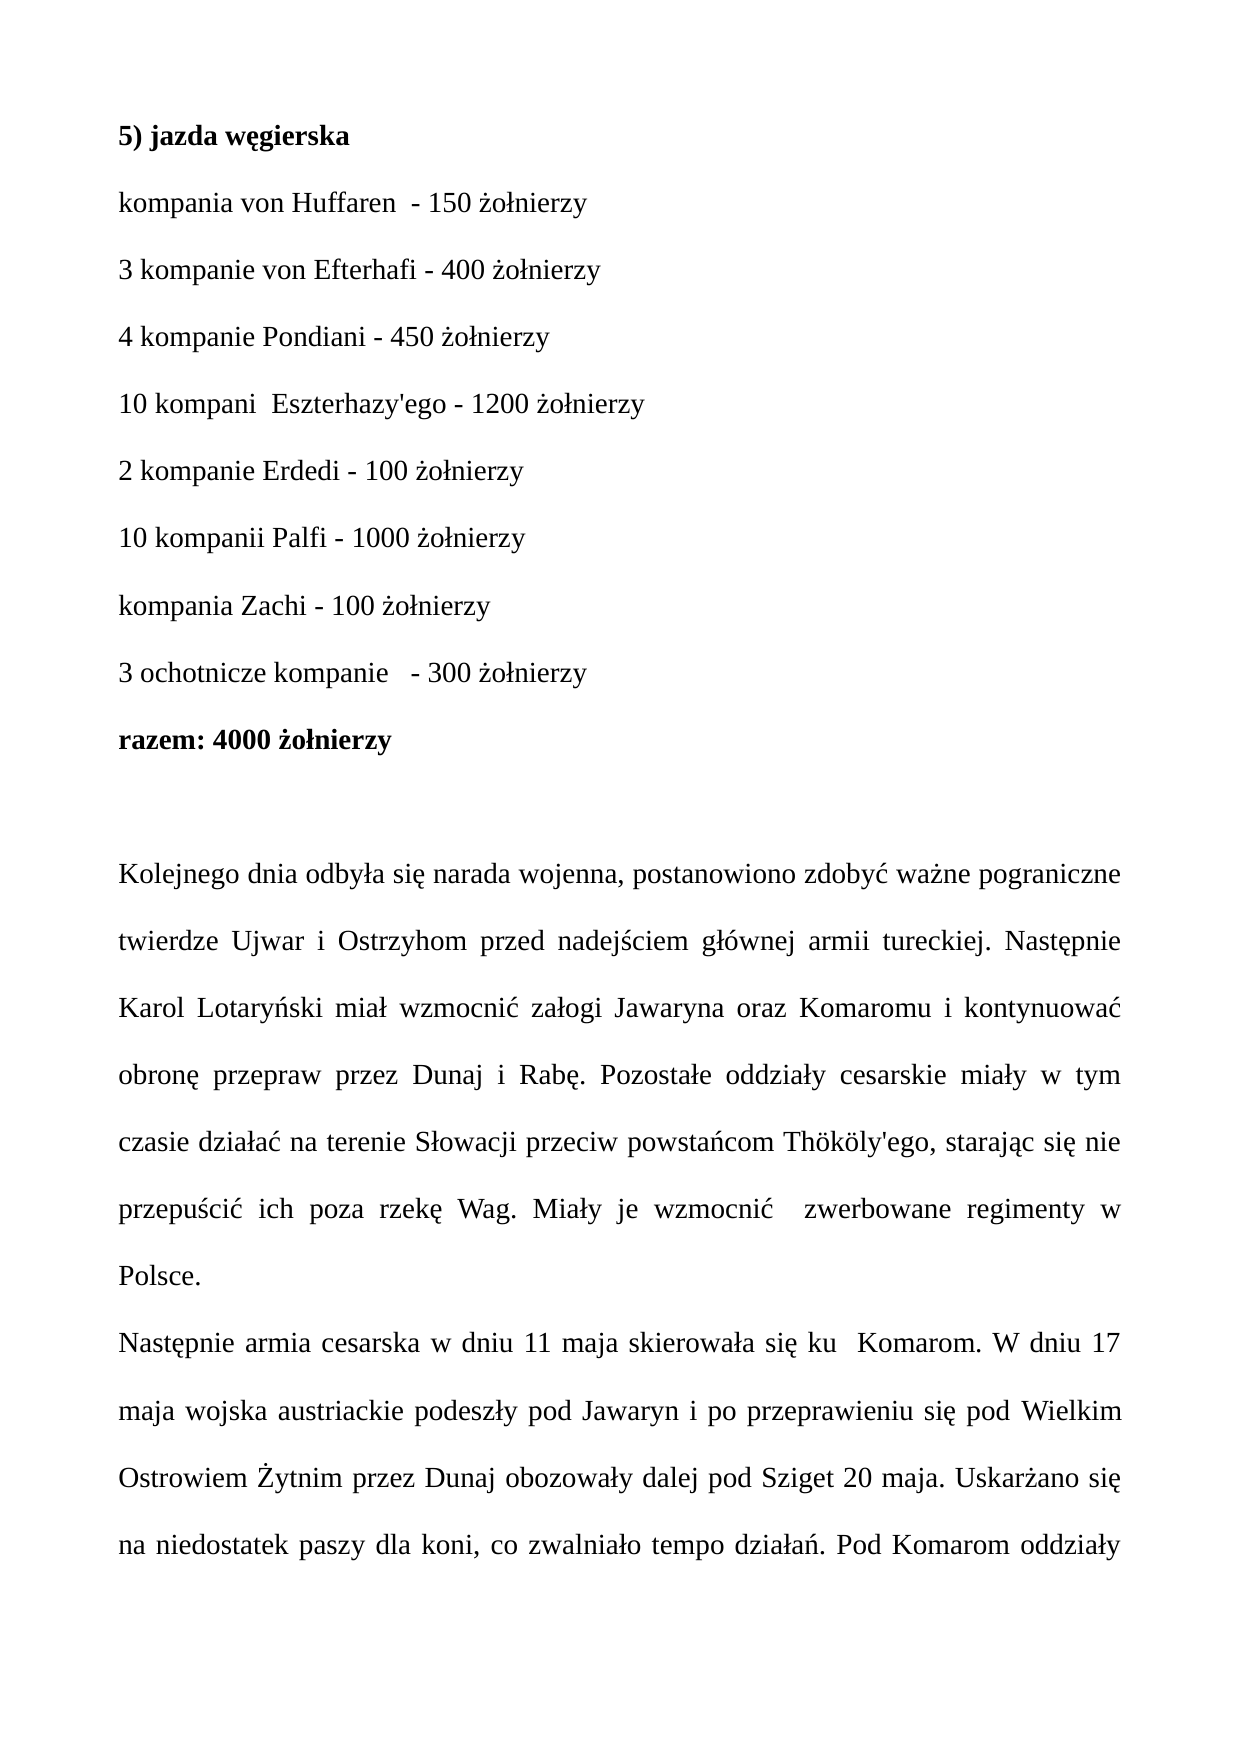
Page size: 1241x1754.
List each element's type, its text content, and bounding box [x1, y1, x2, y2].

text 10 kompani Eszterhazy'ego - 1200 żołnierzy [118, 386, 1122, 420]
text kompania von Huffaren - 150 żołnierzy [118, 185, 1122, 219]
text 2 kompanie Erdedi - 100 żołnierzy [118, 453, 1122, 487]
text 5) jazda węgierska [118, 118, 1122, 152]
text Następnie armia cesarska w dniu 11 maja skierowała się ku Komarom. W dniu 17 maja wojska austriackie podeszły pod Jawaryn i po przeprawieniu się pod Wielkim Ostrowiem Żytnim przez Dunaj obozowały dalej pod Sziget 20 maja. Uskarżano się na niedostatek paszy dla koni, co zwalniało tempo działań. Pod Komarom oddziały [118, 1326, 1122, 1560]
text Kolejnego dnia odbyła się narada wojenna, postanowiono zdobyć ważne pograniczne twierdze Ujwar i Ostrzyhom przed nadejściem głównej armii tureckiej. Następnie Karol Lotaryński miał wzmocnić załogi Jawaryna oraz Komaromu i kontynuować obronę przepraw przez Dunaj i Rabę. Pozostałe oddziały cesarskie miały w tym czasie działać na terenie Słowacji przeciw powstańcom Thököly'ego, starając się nie przepuścić ich poza rzekę Wag. Miały je wzmocnić zwerbowane regimenty w Polsce. [118, 856, 1122, 1292]
text 3 ochotnicze kompanie - 300 żołnierzy [118, 655, 1122, 688]
text razem: 4000 żołnierzy [118, 722, 1122, 755]
text kompania Zachi - 100 żołnierzy [118, 588, 1122, 621]
text 3 kompanie von Efterhafi - 400 żołnierzy [118, 252, 1122, 286]
text 10 kompanii Palfi - 1000 żołnierzy [118, 521, 1122, 554]
text 4 kompanie Pondiani - 450 żołnierzy [118, 319, 1122, 353]
